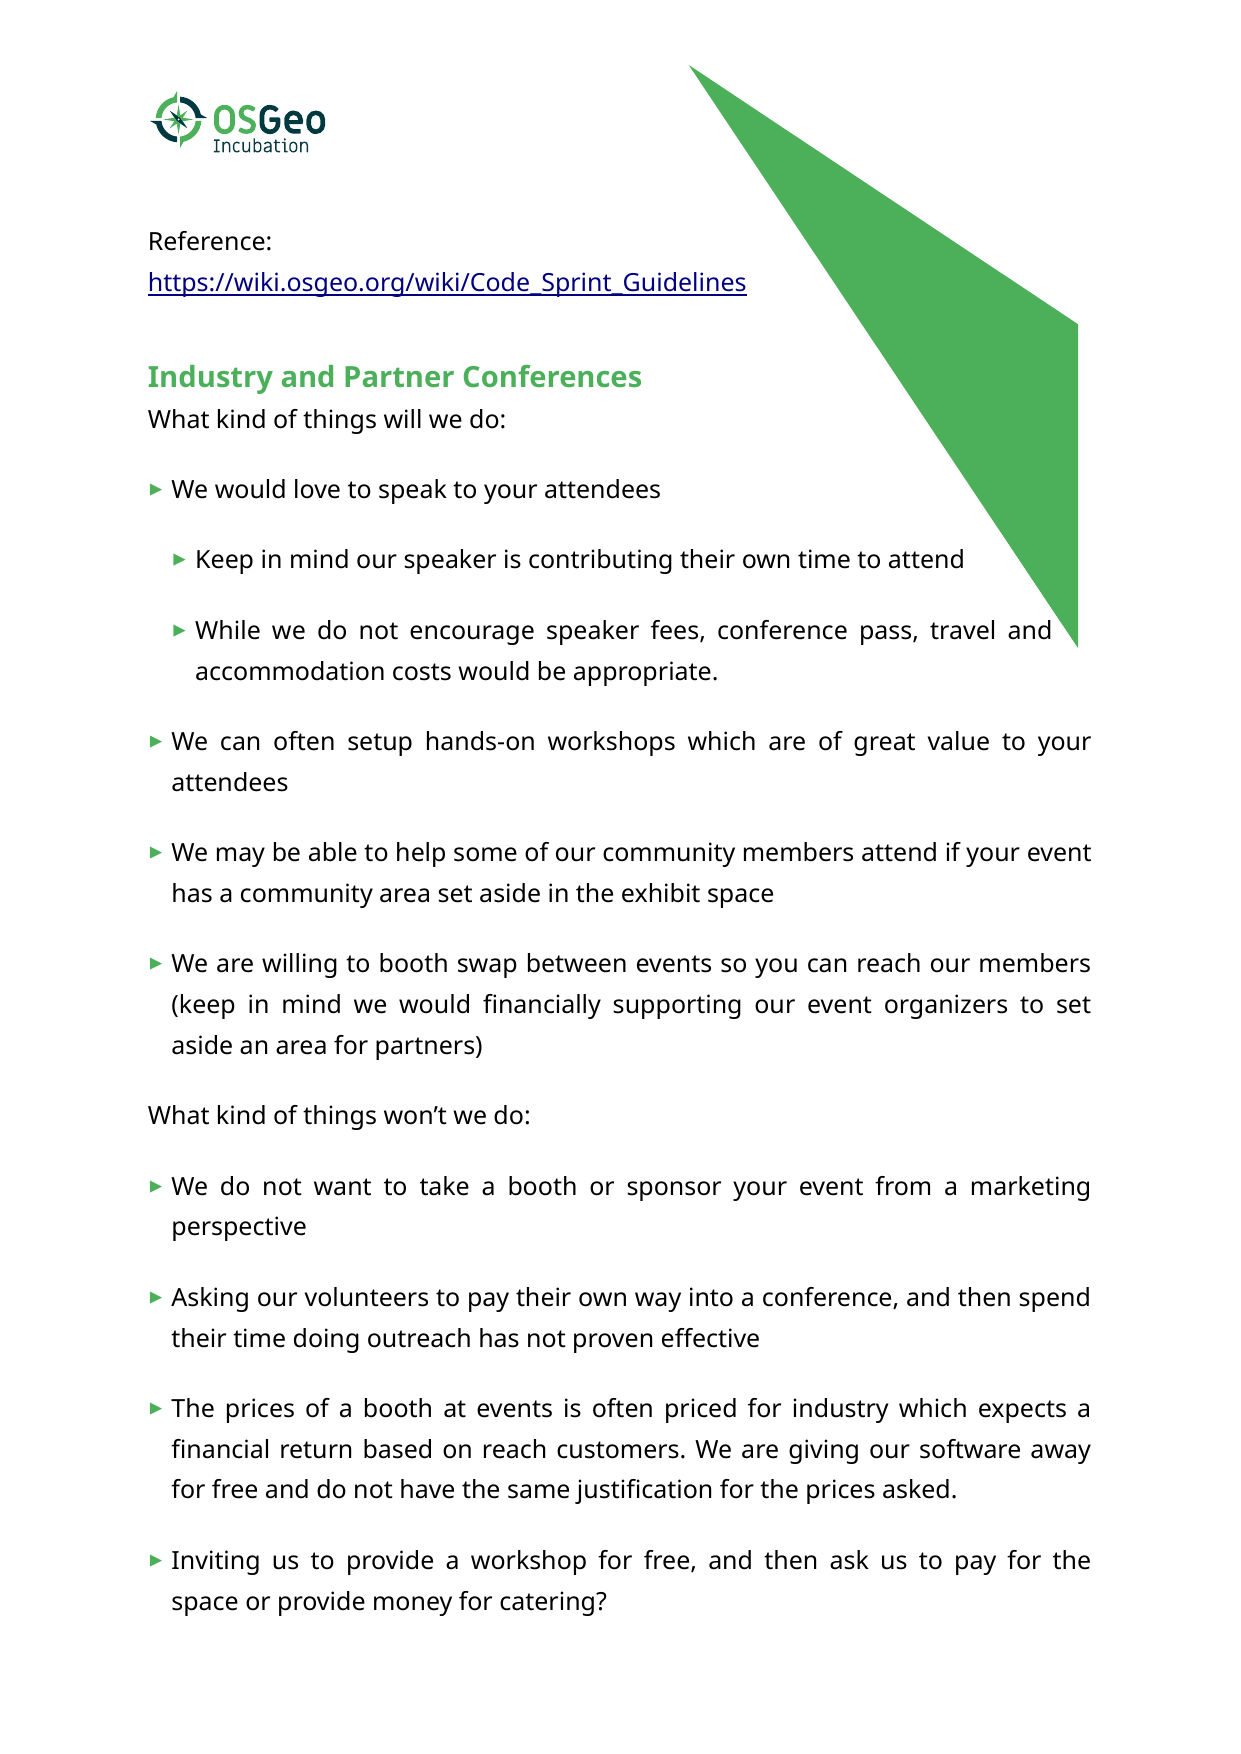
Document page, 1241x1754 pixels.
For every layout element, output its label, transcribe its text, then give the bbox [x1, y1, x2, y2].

text What kind of things will we do: [148, 402, 935, 436]
list Keep in mind our speaker is contributing their own time to attend [171, 542, 1029, 576]
list We do not want to take a booth or sponsor your event from a marketing perspective [148, 1168, 1093, 1243]
list Inviting us to provide a workshop for free, and then ask us to pay for the space or provide money for catering? [148, 1542, 1093, 1617]
list We would love to speak to your attendees [148, 472, 982, 506]
text [930, 224, 1093, 299]
list While we do not encourage speaker fees, conference pass, travel and accommodation costs would be appropriate. [171, 612, 1093, 687]
list The prices of a booth at events is often priced for industry which expects a financial return based on reach customers. We are giving our software away for free and do not have the same justification for the prices asked. [148, 1391, 1093, 1506]
text Reference: https://wiki.osgeo.org/wiki/Code_Sprint_Guidelines [148, 224, 844, 299]
list We can often setup hands-on workshops which are of great value to your attendees [148, 724, 1093, 798]
list We may be able to help some of our community members attend if your event has a community area set aside in the exhibit space [148, 835, 1093, 910]
list We are willing to booth swap between events so you can reach our members (keep in mind we would financially supporting our event organizers to set aside an area for partners) [148, 946, 1093, 1062]
subtitle Industry and Partner Conferences [148, 356, 909, 396]
text What kind of things won’t we do: [148, 1098, 1093, 1132]
list Asking our volunteers to pay their own way into a conference, and then spend their time doing outreach has not proven effective [148, 1279, 1093, 1354]
